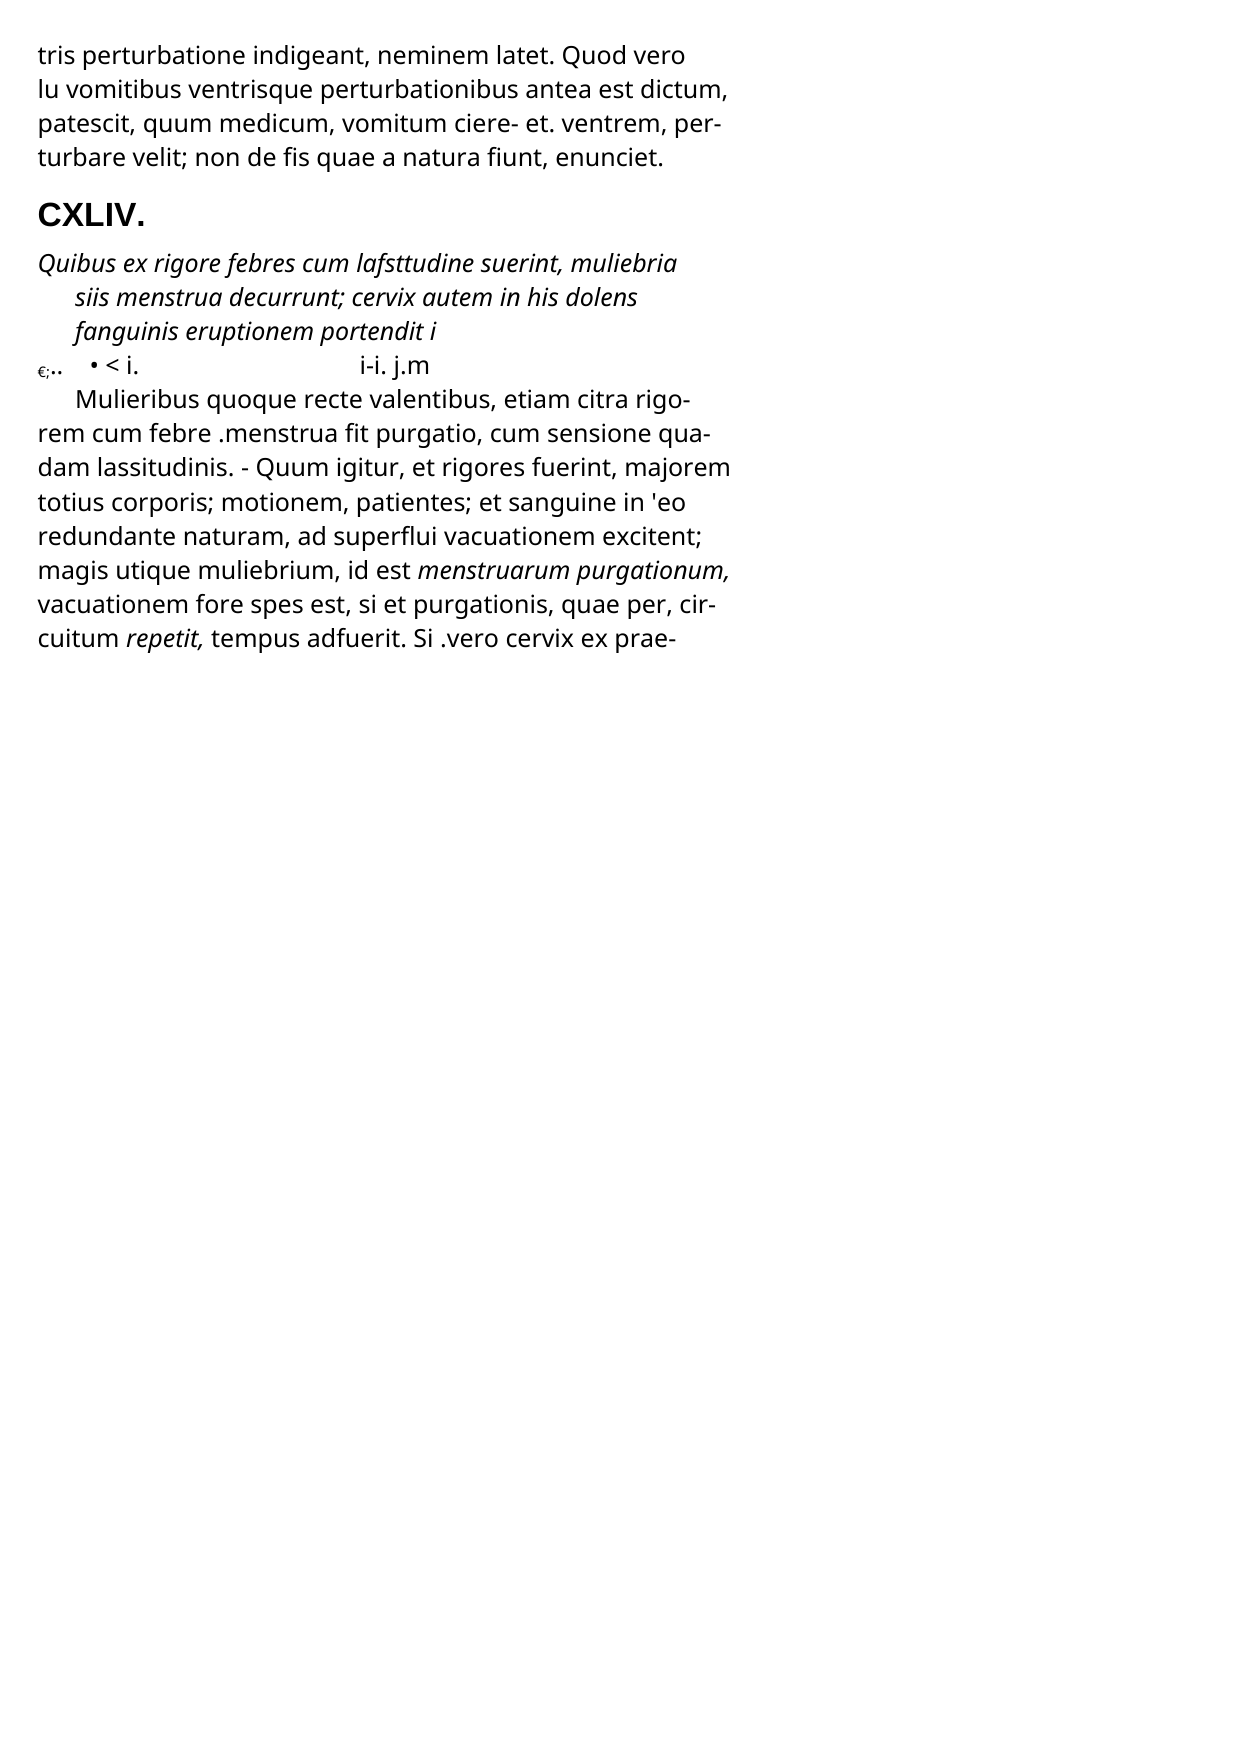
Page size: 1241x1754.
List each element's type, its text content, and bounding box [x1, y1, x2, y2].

text €;.. • < i. i-i. j.m [37, 348, 1203, 382]
text Quibus ex rigore febres cum lafsttudine suerint, muliebria siis menstrua decurrunt; cervix autem in his dolens fanguinis eruptionem portendit i [37, 246, 1203, 348]
text tris perturbatione indigeant, neminem latet. Quod vero lu vomitibus ventrisque perturbationibus antea est dictum, patescit, quum medicum, vomitum ciere- et. ventrem, per- turbare velit; non de fis quae a natura fiunt, enunciet. [37, 37, 1203, 174]
text Mulieribus quoque recte valentibus, etiam citra rigo- rem cum febre .menstrua fit purgatio, cum sensione qua- dam lassitudinis. - Quum igitur, et rigores fuerint, majorem totius corporis; motionem, patientes; et sanguine in 'eo redundante naturam, ad superflui vacuationem excitent; magis utique muliebrium, id est menstruarum purgationum, vacuationem fore spes est, si et purgationis, quae per, cir- cuitum repetit, tempus adfuerit. Si .vero cervix ex prae- [37, 382, 1203, 654]
subtitle CXLIV. [37, 194, 1203, 233]
